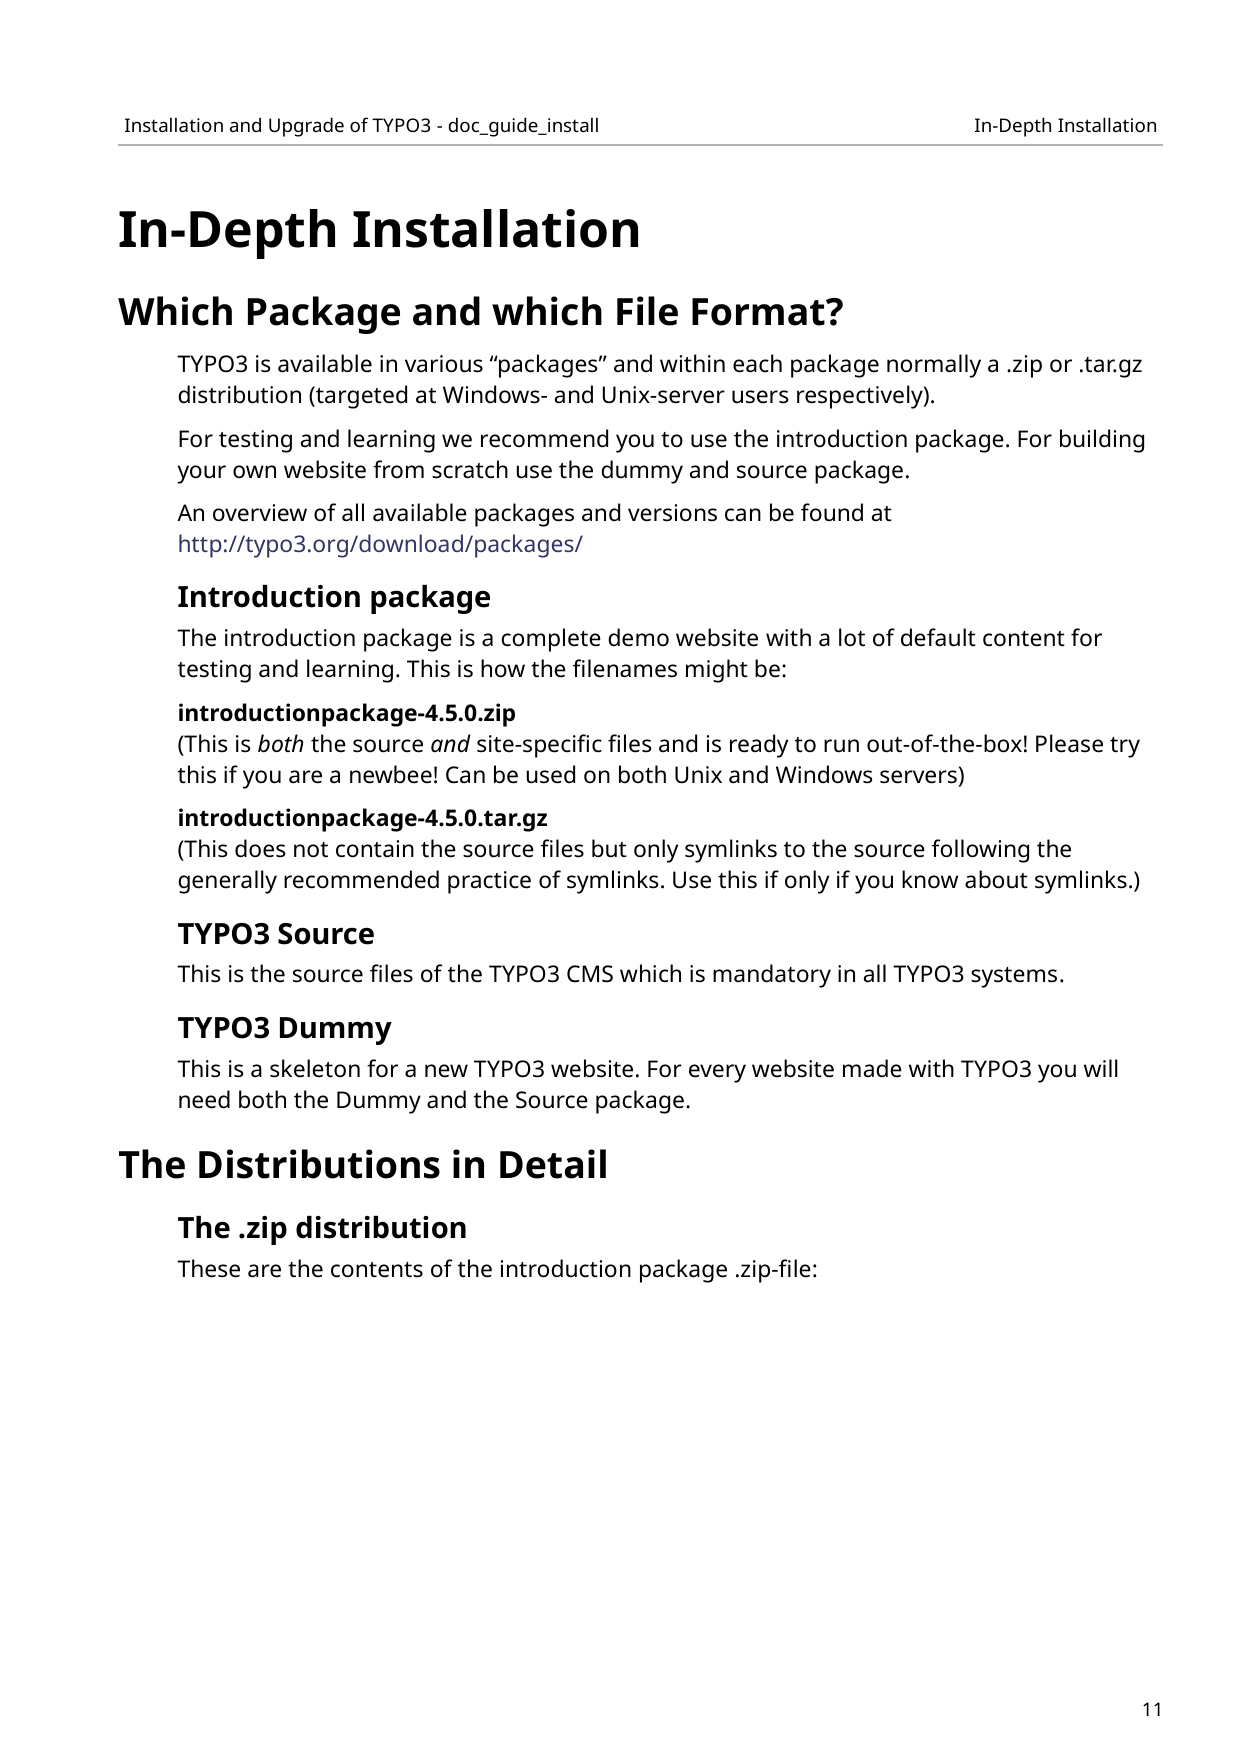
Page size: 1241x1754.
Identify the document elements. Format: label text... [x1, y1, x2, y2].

text introductionpackage-4.5.0.zip (This is both the source and site-specific files and is ready to run out-of-the-box! Please try this if you are a newbee! Can be used on both Unix and Windows servers) [177, 697, 1163, 790]
text TYPO3 is available in various “packages” and within each package normally a .zip or .tar.gz distribution (targeted at Windows- and Unix-server users respectively). [177, 348, 1163, 410]
text This is the source files of the TYPO3 CMS which is mandatory in all TYPO3 systems. [177, 958, 1163, 989]
text introductionpackage-4.5.0.tar.gz (This does not contain the source files but only symlinks to the source following the generally recommended practice of symlinks. Use this if only if you know about symlinks.) [177, 802, 1163, 895]
text For testing and learning we recommend you to use the introduction package. For building your own website from scratch use the dummy and source package. [177, 422, 1163, 484]
text An overview of all available packages and versions can be found at http://typo3.org/download/packages/ [177, 497, 1163, 559]
subtitle In-Depth Installation [118, 193, 1163, 262]
text The introduction package is a complete demo website with a lot of default content for testing and learning. This is how the filenames might be: [177, 622, 1163, 684]
subtitle Which Package and which File Format? [118, 285, 1163, 336]
subtitle The .zip distribution [177, 1207, 1163, 1247]
subtitle Introduction package [177, 577, 1163, 616]
text These are the contents of the introduction package .zip-file: [177, 1252, 1163, 1283]
text This is a skeleton for a new TYPO3 website. For every website made with TYPO3 you will need both the Dummy and the Source package. [177, 1053, 1163, 1115]
subtitle TYPO3 Source [177, 913, 1163, 952]
subtitle The Distributions in Detail [118, 1138, 1163, 1189]
subtitle TYPO3 Dummy [177, 1007, 1163, 1047]
